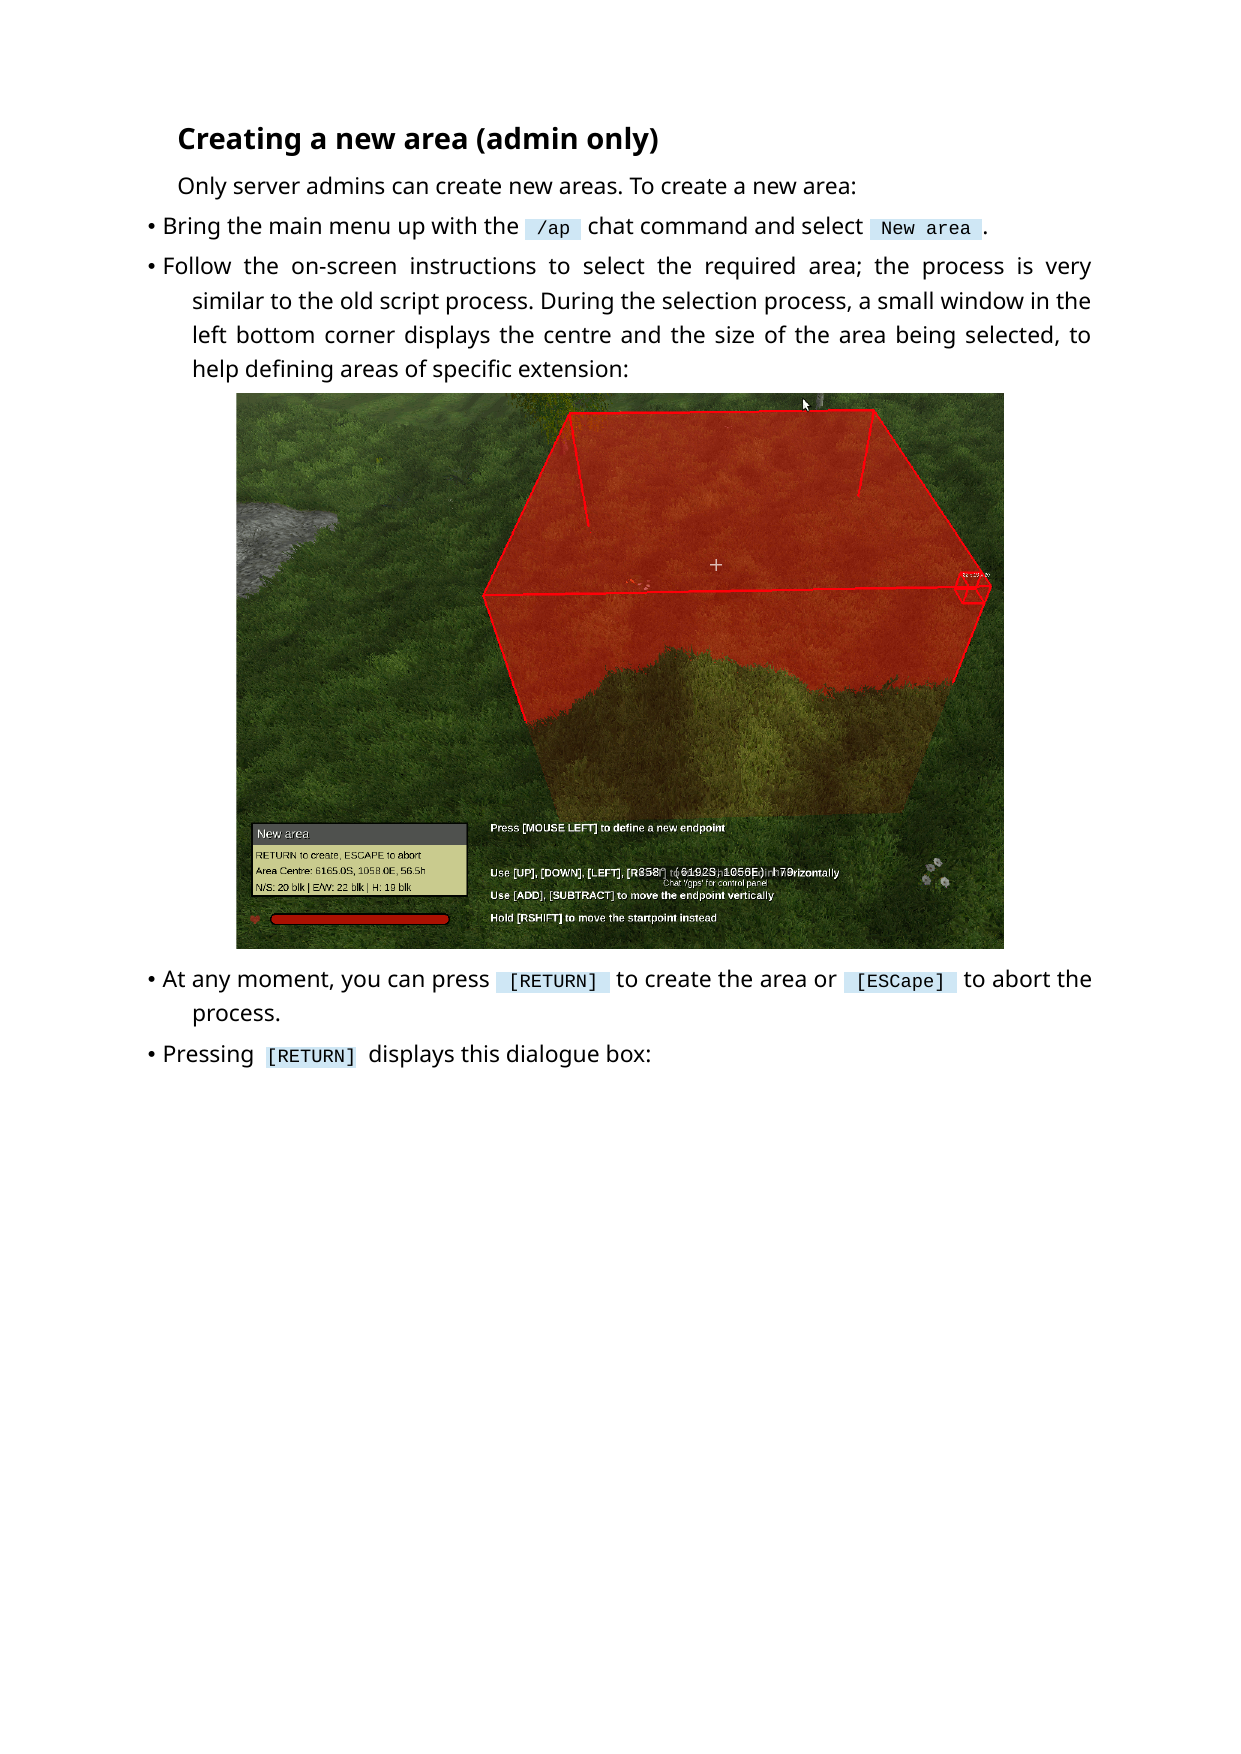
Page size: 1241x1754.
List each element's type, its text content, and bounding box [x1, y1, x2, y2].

list Follow the on-screen instructions to select the required area; the process is very similar to the old script process. During the selection process, a small window in the left bottom corner displays the centre and the size of the area being selected, to help defining areas of specific extension: [148, 250, 1093, 384]
subtitle Creating a new area (admin only) [148, 118, 1093, 158]
list Pressing [RETURN] displays this dialogue box: [148, 1038, 1093, 1069]
list Bring the main menu up with the /ap chat command and select New area . [148, 210, 1093, 241]
text Only server admins can create new areas. To create a new area: [148, 169, 1093, 201]
picture [236, 393, 1004, 949]
list At any moment, you can press [RETURN] to create the area or [ESCape] to abort the process. [148, 949, 1093, 1029]
